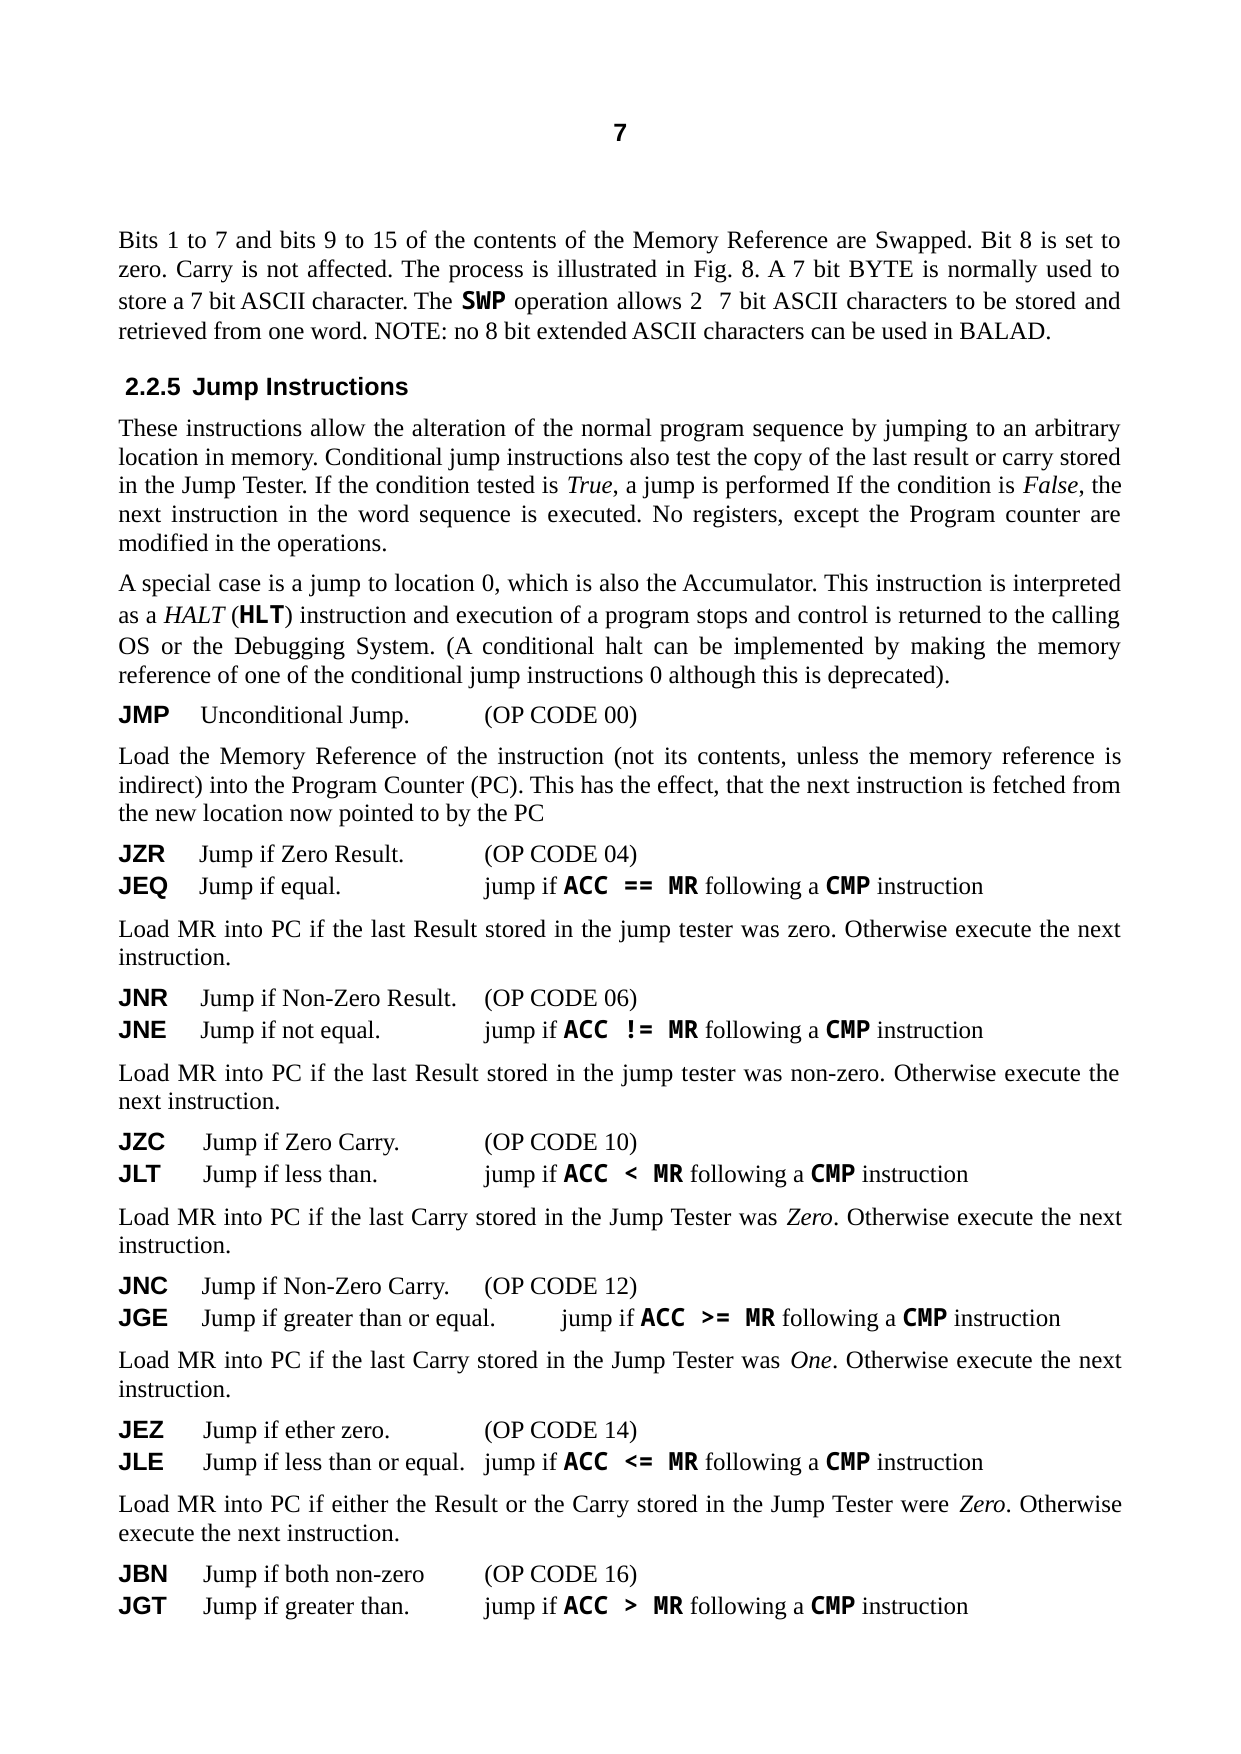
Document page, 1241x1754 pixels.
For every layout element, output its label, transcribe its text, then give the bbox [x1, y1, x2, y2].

text Load MR into PC if the last Carry stored in the Jump Tester was Zero. Otherwise execute the next instruction. [118, 1202, 1122, 1259]
text JNR Jump if Non-Zero Result. (OP CODE 06) JNE Jump if not equal. jump if ACC != MR following a CMP instruction [118, 983, 1122, 1046]
text Load MR into PC if the last Result stored in the jump tester was zero. Otherwise execute the next instruction. [118, 914, 1122, 971]
text JZR Jump if Zero Result. (OP CODE 04) JEQ Jump if equal. jump if ACC == MR following a CMP instruction [118, 839, 1122, 902]
text These instructions allow the alteration of the normal program sequence by jumping to an arbitrary location in memory. Conditional jump instructions also test the copy of the last result or carry stored in the Jump Tester. If the condition tested is True, a jump is performed If the condition is False, the next instruction in the word sequence is executed. No registers, except the Program counter are modified in the operations. [118, 413, 1122, 557]
text Load the Memory Reference of the instruction (not its contents, unless the memory reference is indirect) into the Program Counter (PC). This has the effect, that the next instruction is fetched from the new location now pointed to by the PC [118, 741, 1122, 827]
text JEZ Jump if ether zero. (OP CODE 14) JLE Jump if less than or equal. jump if ACC <= MR following a CMP instruction [118, 1415, 1122, 1478]
text JZC Jump if Zero Carry. (OP CODE 10) JLT Jump if less than. jump if ACC < MR following a CMP instruction [118, 1127, 1122, 1190]
text Bits 1 to 7 and bits 9 to 15 of the contents of the Memory Reference are Swapped. Bit 8 is set to zero. Carry is not affected. The process is illustrated in Fig. 8. A 7 bit BYTE is normally used to store a 7 bit ASCII character. The SWP operation allows 2 7 bit ASCII characters to be stored and retrieved from one word. NOTE: no 8 bit extended ASCII characters can be used in BALAD. [118, 225, 1122, 345]
subtitle Jump Instructions [118, 372, 1122, 400]
text JBN Jump if both non-zero (OP CODE 16) JGT Jump if greater than. jump if ACC > MR following a CMP instruction [118, 1559, 1122, 1622]
text Load MR into PC if either the Result or the Carry stored in the Jump Tester were Zero. Otherwise execute the next instruction. [118, 1489, 1122, 1547]
text A special case is a jump to location 0, which is also the Accumulator. This instruction is interpreted as a HALT (HLT) instruction and execution of a program stops and control is returned to the calling OS or the Debugging System. (A conditional halt can be implemented by making the memory reference of one of the conditional jump instructions 0 although this is deprecated). [118, 568, 1122, 689]
text Load MR into PC if the last Carry stored in the Jump Tester was One. Otherwise execute the next instruction. [118, 1346, 1122, 1403]
text JMP Unconditional Jump. (OP CODE 00) [118, 700, 1122, 729]
text JNC Jump if Non-Zero Carry. (OP CODE 12) JGE Jump if greater than or equal. jump if ACC >= MR following a CMP instruction [118, 1271, 1122, 1334]
text Load MR into PC if the last Result stored in the jump tester was non-zero. Otherwise execute the next instruction. [118, 1058, 1122, 1115]
